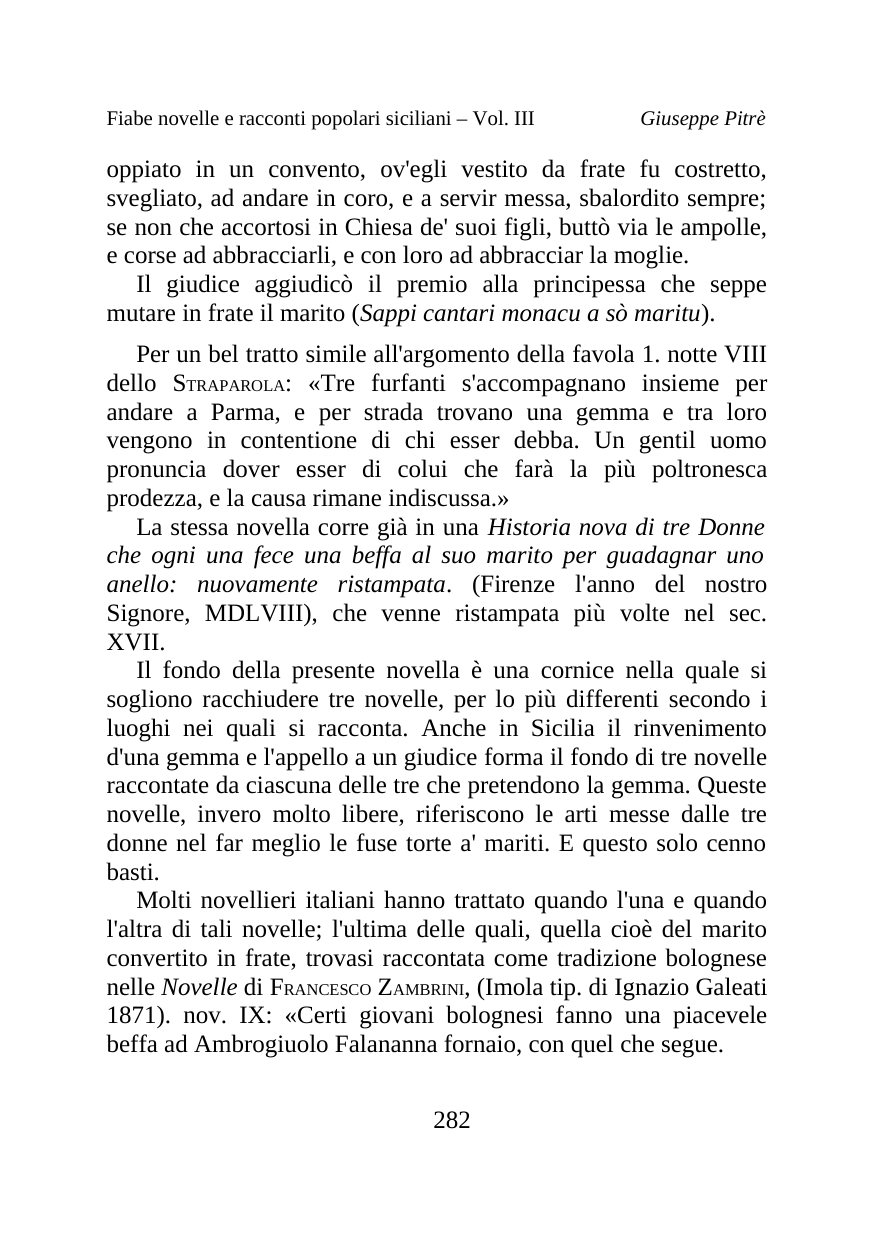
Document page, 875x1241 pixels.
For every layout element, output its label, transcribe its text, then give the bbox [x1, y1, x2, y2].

text Molti novellieri italiani hanno trattato quando l'una e quando l'altra di tali novelle; l'ultima delle quali, quella cioè del marito convertito in frate, trovasi raccontata come tradizione bolognese nelle Novelle di Francesco Zambrini, (Imola tip. di Ignazio Galeati 1871). nov. IX: «Certi giovani bolognesi fanno una piacevele beffa ad Ambrogiuolo Falananna fornaio, con quel che segue. [106, 886, 768, 1058]
text La stessa novella corre già in una Historia nova di tre Donne che ogni una fece una beffa al suo marito per guadagnar uno anello: nuovamente ristampata. (Firenze l'anno del nostro Signore, MDLVIII), che venne ristampata più volte nel sec. XVII. [106, 512, 768, 656]
text oppiato in un convento, ov'egli vestito da frate fu costretto, svegliato, ad andare in coro, e a servir messa, sbalordito sempre; se non che accortosi in Chiesa de' suoi figli, buttò via le ampolle, e corse ad abbracciarli, e con loro ad abbracciar la moglie. [106, 154, 768, 269]
text Il giudice aggiudicò il premio alla principessa che seppe mutare in frate il marito (Sappi cantari monacu a sò maritu). [106, 269, 768, 327]
text Il fondo della presente novella è una cornice nella quale si sogliono racchiudere tre novelle, per lo più differenti secondo i luoghi nei quali si racconta. Anche in Sicilia il rinvenimento d'una gemma e l'appello a un giudice forma il fondo di tre novelle raccontate da ciascuna delle tre che pretendono la gemma. Queste novelle, invero molto libere, riferiscono le arti messe dalle tre donne nel far meglio le fuse torte a' mariti. E questo solo cenno basti. [106, 656, 768, 886]
text Per un bel tratto simile all'argomento della favola 1. notte VIII dello Straparola: «Tre furfanti s'accompagnano insieme per andare a Parma, e per strada trovano una gemma e tra loro vengono in contentione di chi esser debba. Un gentil uomo pronuncia dover esser di colui che farà la più poltronesca prodezza, e la causa rimane indiscussa.» [106, 339, 768, 512]
